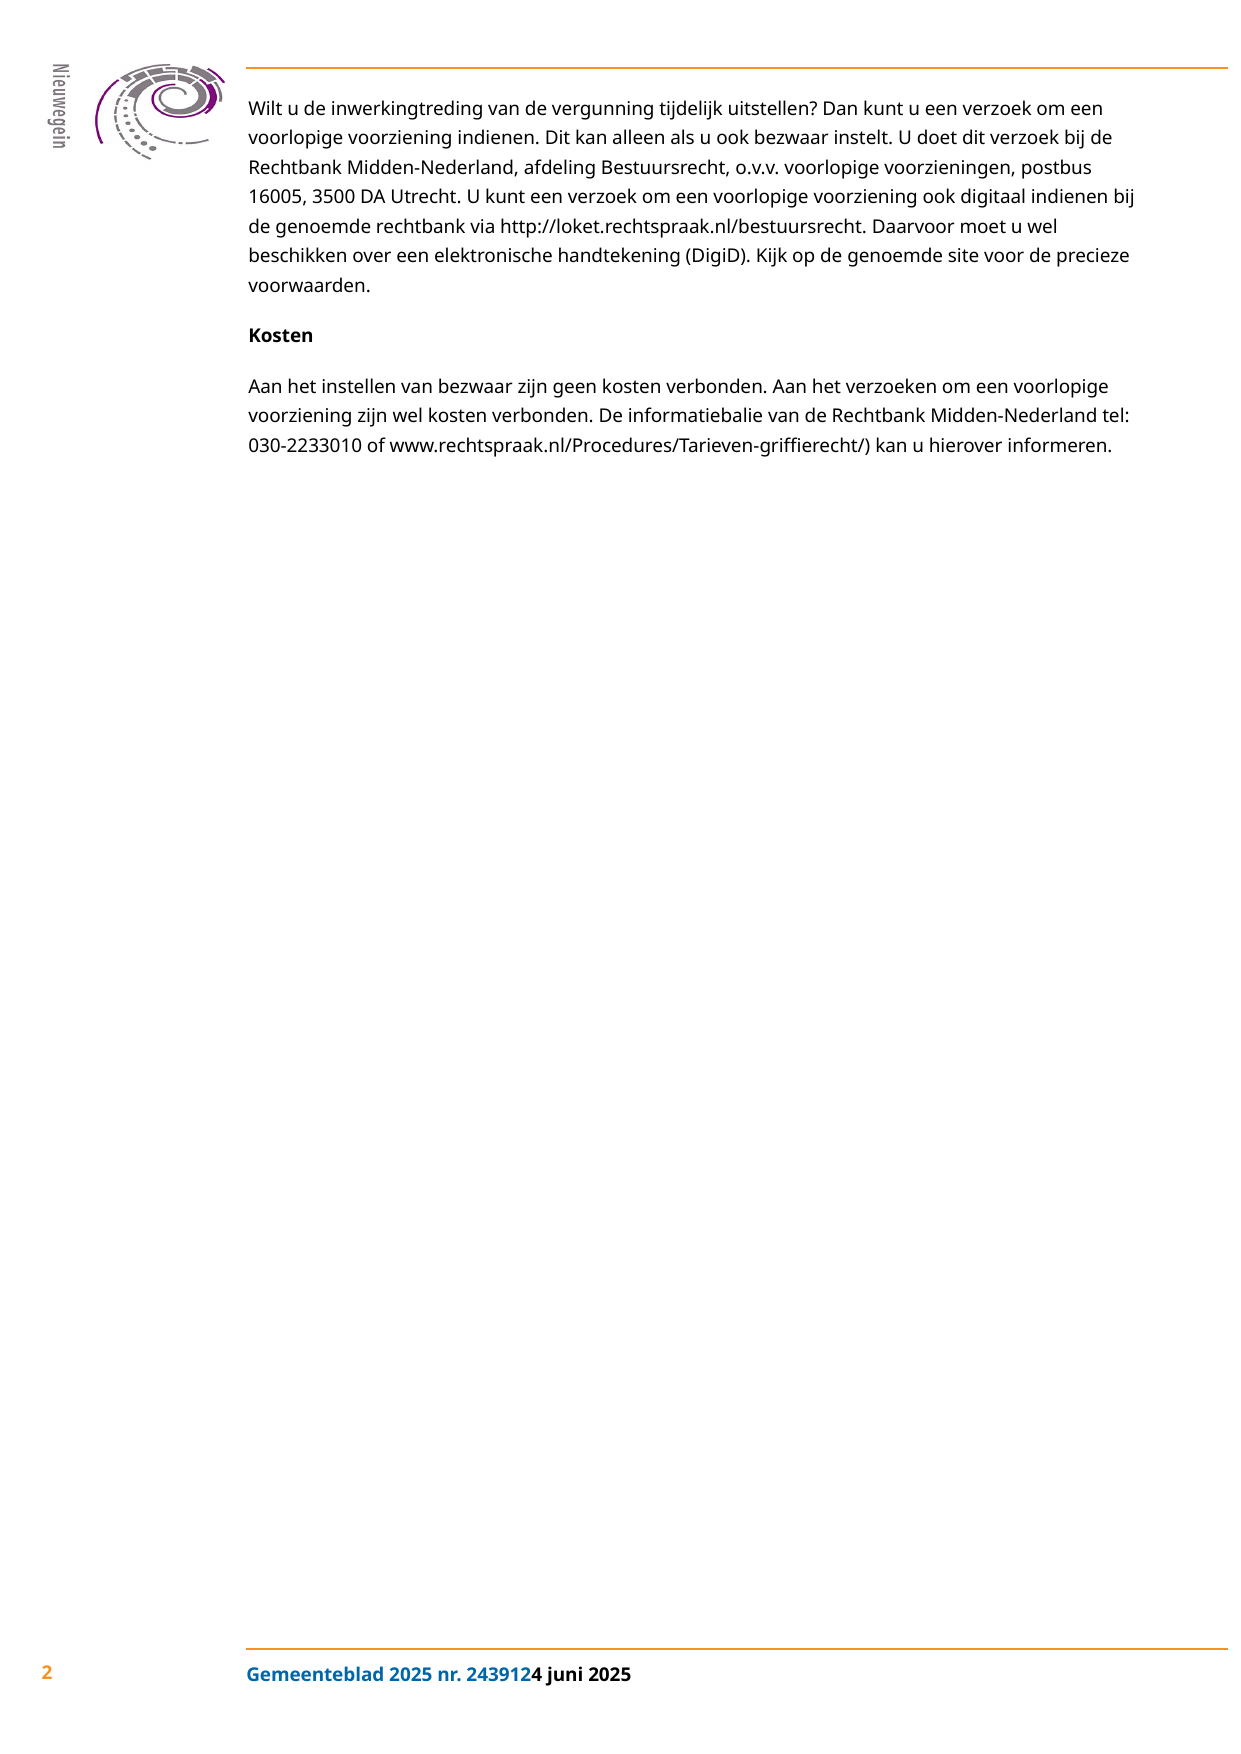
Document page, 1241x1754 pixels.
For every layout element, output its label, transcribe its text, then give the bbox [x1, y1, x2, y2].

picture [41, 47, 231, 172]
text Aan het instellen van bezwaar zijn geen kosten verbonden. Aan het verzoeken om een voorlopige voorziening zijn wel kosten verbonden. De informatiebalie van de Rechtbank Midden-Nederland tel: 030-2233010 of www.rechtspraak.nl/Procedures/Tarieven-griffierecht/) kan u hierover informeren. [248, 373, 1152, 458]
text Kosten [248, 323, 1152, 348]
text Wilt u de inwerkingtreding van de vergunning tijdelijk uitstellen? Dan kunt u een verzoek om een voorlopige voorziening indienen. Dit kan alleen als u ook bezwaar instelt. U doet dit verzoek bij de Rechtbank Midden-Nederland, afdeling Bestuursrecht, o.v.v. voorlopige voorzieningen, postbus 16005, 3500 DA Utrecht. U kunt een verzoek om een voorlopige voorziening ook digitaal indienen bij de genoemde rechtbank via http://loket.rechtspraak.nl/bestuursrecht. Daarvoor moet u wel beschikken over een elektronische handtekening (DigiD). Kijk op de genoemde site voor de precieze voorwaarden. [248, 95, 1152, 298]
